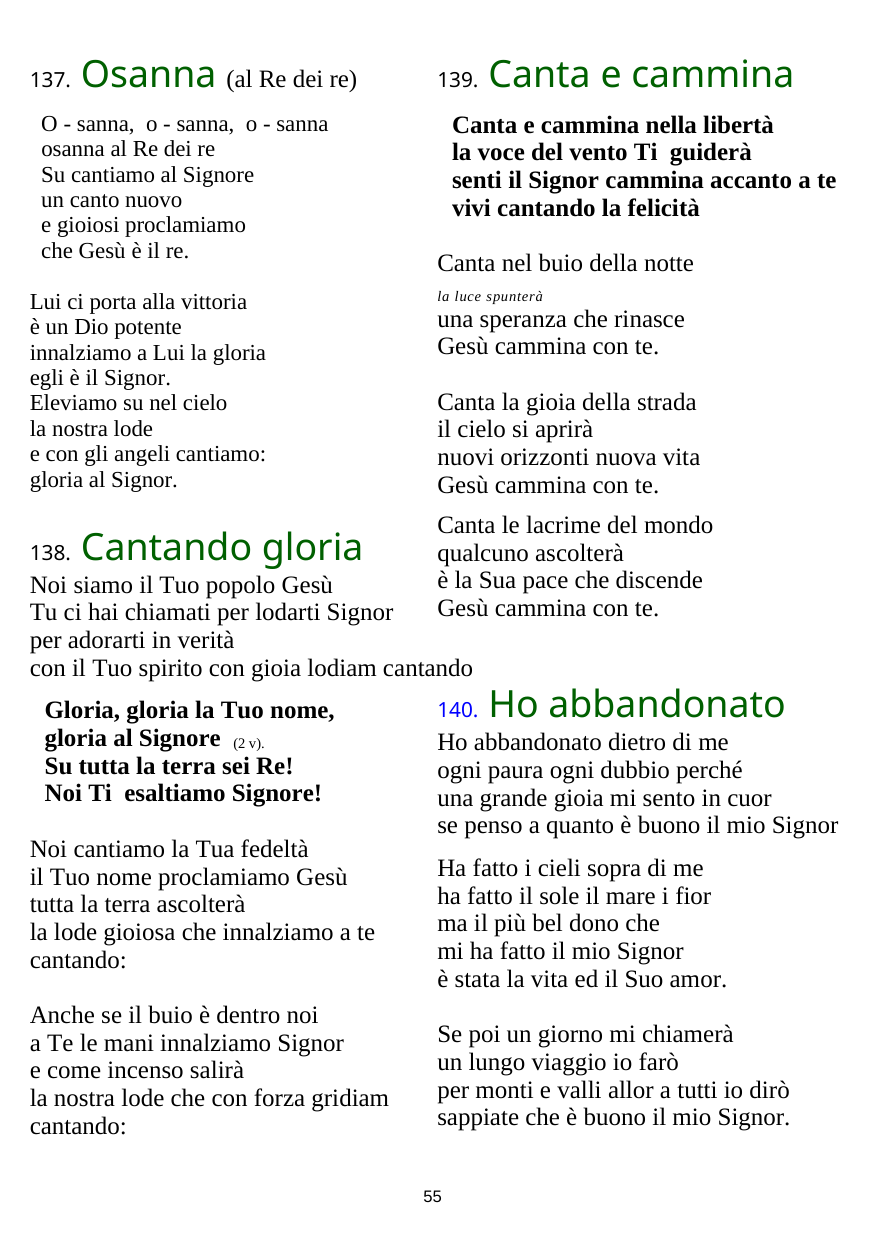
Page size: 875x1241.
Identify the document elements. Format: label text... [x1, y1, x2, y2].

text egli è il Signor. [29, 365, 437, 390]
text ogni paura ogni dubbio perché [437, 756, 844, 784]
text nuovi orizzonti nuova vita [437, 443, 844, 471]
text senti il Signor cammina accanto a te [437, 166, 847, 194]
text per adorarti in verità [29, 626, 437, 654]
text è un Dio potente [29, 314, 437, 339]
text una speranza che rinasce [437, 305, 847, 332]
text un canto nuovo [29, 187, 437, 212]
text ha fatto il sole il mare i fior [437, 882, 844, 909]
text che Gesù è il re. [29, 238, 437, 263]
text il cielo si aprirà [437, 416, 844, 443]
text cantando: [29, 946, 437, 973]
text Canta le lacrime del mondo [437, 511, 844, 539]
text la nostra lode che con forza gridiam [29, 1084, 437, 1112]
text cantando: [29, 1112, 437, 1140]
text Ho abbandonato dietro di me [437, 728, 844, 756]
text Noi siamo il Tuo popolo Gesù [29, 571, 437, 598]
text Canta e cammina nella libertà [437, 111, 847, 138]
text Canta nel buio della notte [437, 249, 844, 277]
text ma il più bel dono che [437, 909, 844, 937]
text Eleviamo su nel cielo [29, 390, 437, 416]
text Su tutta la terra sei Re! [29, 752, 437, 779]
text Lui ci porta alla vittoria [29, 289, 437, 314]
text Noi cantiamo la Tua fedeltà [29, 835, 437, 863]
text è la Sua pace che discende [437, 567, 844, 594]
text il Tuo nome proclamiamo Gesù [29, 863, 437, 890]
text 137. Osanna (al Re dei re) [29, 47, 437, 98]
text un lungo viaggio io farò [437, 1048, 844, 1076]
text gloria al Signore (2 v). [29, 724, 437, 752]
text Ha fatto i cieli sopra di me [437, 854, 844, 882]
text Gloria, gloria la Tuo nome, [29, 696, 437, 724]
text gloria al Signor. [29, 467, 437, 492]
text qualcuno ascolterà [437, 539, 844, 567]
text è stata la vita ed il Suo amor. [437, 965, 844, 993]
text Tu ci hai chiamati per lodarti Signor [29, 598, 437, 626]
text mi ha fatto il mio Signor [437, 937, 844, 965]
text vivi cantando la felicità [437, 194, 847, 222]
text O - sanna, o - sanna, o - sanna [29, 111, 437, 136]
text con il Tuo spirito con gioia lodiam cantando [29, 654, 437, 682]
text Su cantiamo al Signore [29, 162, 437, 187]
text per monti e valli allor a tutti io dirò [437, 1076, 844, 1103]
text Se poi un giorno mi chiamerà [437, 1020, 844, 1048]
text e come incenso salirà [29, 1057, 437, 1084]
text 140. Ho abbandonato [437, 677, 847, 728]
text Anche se il buio è dentro noi [29, 1001, 437, 1029]
text Canta la gioia della strada [437, 388, 844, 416]
text la lode gioiosa che innalziamo a te [29, 918, 437, 946]
text una grande gioia mi sento in cuor [437, 784, 844, 812]
text a Te le mani innalziamo Signor [29, 1029, 437, 1057]
text innalziamo a Lui la gloria [29, 339, 437, 365]
text Gesù cammina con te. [437, 332, 847, 360]
text Noi Ti esaltiamo Signore! [29, 779, 437, 807]
text Gesù cammina con te. [437, 471, 844, 499]
text la luce spunterà [437, 277, 847, 305]
text se penso a quanto è buono il mio Signor [437, 812, 844, 839]
text la voce del vento Ti guiderà [437, 138, 847, 166]
text sappiate che è buono il mio Signor. [437, 1103, 844, 1131]
text la nostra lode [29, 416, 437, 441]
text Gesù cammina con te. [437, 594, 844, 622]
text e con gli angeli cantiamo: [29, 441, 437, 467]
text 138. Cantando gloria [29, 520, 437, 571]
text tutta la terra ascolterà [29, 890, 437, 918]
text e gioiosi proclamiamo [29, 212, 437, 238]
text 139. Canta e cammina [437, 47, 844, 98]
text osanna al Re dei re [29, 136, 437, 162]
